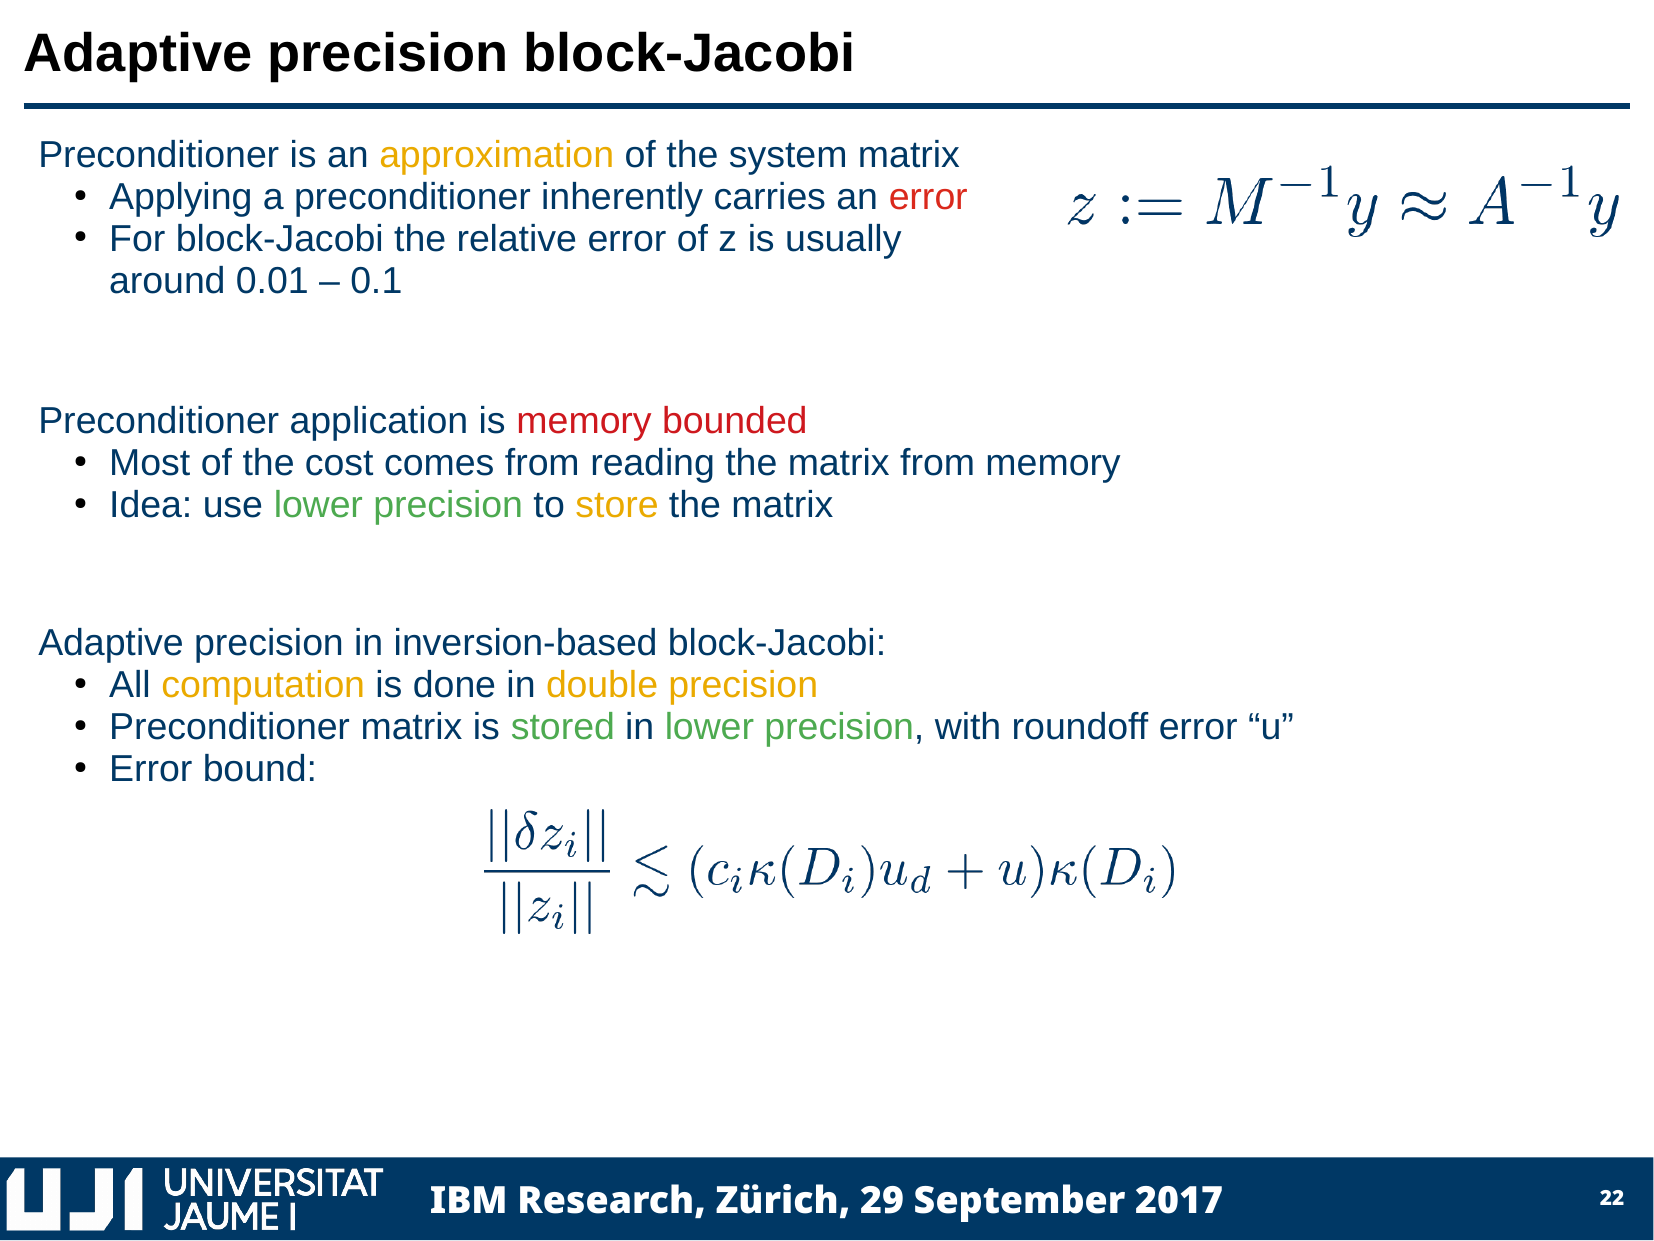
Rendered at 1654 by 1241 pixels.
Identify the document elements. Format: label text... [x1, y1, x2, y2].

picture [484, 809, 1174, 934]
text_box Preconditioner application is memory bounded Most of the cost comes from reading the matrix from memory Idea: use lower precision to store the matrix [23, 392, 1137, 533]
text_box Preconditioner is an approximation of the system matrix Applying a preconditioner inherently carries an error For block-Jacobi the relative error of z is usually around 0.01 – 0.1 [23, 125, 993, 331]
title Adaptive precision block-Jacobi [23, 0, 1630, 107]
picture [0, 1158, 390, 1241]
text_box Adaptive precision in inversion-based block-Jacobi: All computation is done in double precision Preconditioner matrix is stored in lower precision, with roundoff error “u” Error bound: [23, 614, 1310, 797]
picture [1067, 165, 1619, 237]
